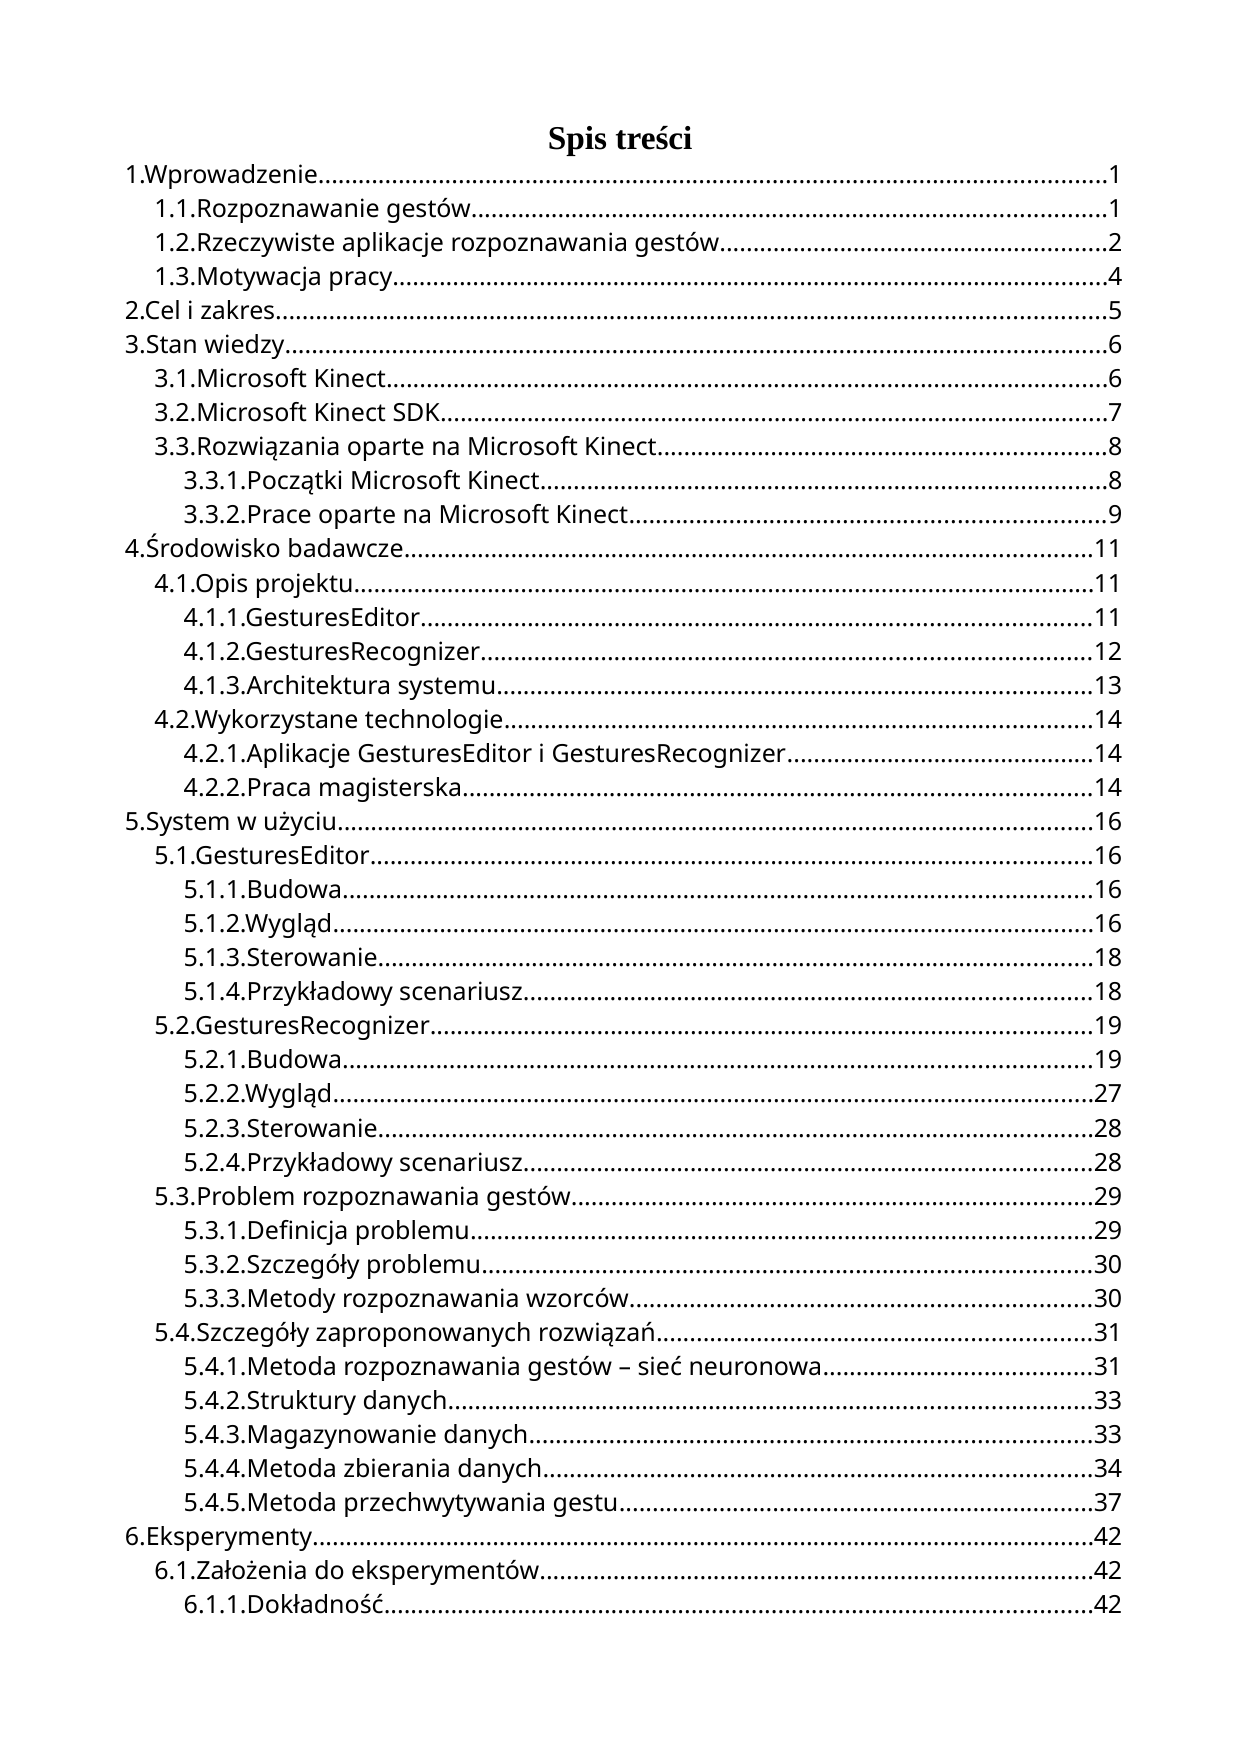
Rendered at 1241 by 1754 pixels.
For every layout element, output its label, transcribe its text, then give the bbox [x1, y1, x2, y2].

text 1.Wprowadzenie 1 [118, 156, 1122, 191]
text 5.3.Problem rozpoznawania gestów 29 [148, 1178, 1122, 1212]
text 5.2.2.Wygląd 27 [177, 1076, 1122, 1110]
text 5.2.1.Budowa 19 [177, 1042, 1122, 1076]
subtitle Spis treści [118, 118, 1122, 156]
text 5.1.GesturesEditor 16 [148, 838, 1122, 872]
text 4.Środowisko badawcze 11 [118, 531, 1122, 565]
text 5.1.1.Budowa 16 [177, 872, 1122, 906]
text 5.4.5.Metoda przechwytywania gestu 37 [177, 1485, 1122, 1519]
text 5.2.GesturesRecognizer 19 [148, 1008, 1122, 1042]
text 3.2.Microsoft Kinect SDK 7 [148, 395, 1122, 429]
text 3.1.Microsoft Kinect 6 [148, 361, 1122, 395]
text 5.1.3.Sterowanie 18 [177, 940, 1122, 974]
text 1.2.Rzeczywiste aplikacje rozpoznawania gestów 2 [148, 224, 1122, 259]
text 1.3.Motywacja pracy 4 [148, 259, 1122, 293]
text 5.2.4.Przykładowy scenariusz 28 [177, 1144, 1122, 1178]
text 6.Eksperymenty 42 [118, 1519, 1122, 1553]
text 5.2.3.Sterowanie 28 [177, 1110, 1122, 1144]
text 5.System w użyciu 16 [118, 804, 1122, 838]
text 3.3.2.Prace oparte na Microsoft Kinect 9 [177, 497, 1122, 531]
text 5.4.Szczegóły zaproponowanych rozwiązań 31 [148, 1314, 1122, 1349]
text 4.2.Wykorzystane technologie 14 [148, 701, 1122, 736]
text 5.4.1.Metoda rozpoznawania gestów – sieć neuronowa 31 [177, 1349, 1122, 1383]
text 1.1.Rozpoznawanie gestów 1 [148, 191, 1122, 224]
text 3.Stan wiedzy 6 [118, 327, 1122, 361]
text 2.Cel i zakres 5 [118, 293, 1122, 327]
text 5.1.2.Wygląd 16 [177, 906, 1122, 940]
text 3.3.1.Początki Microsoft Kinect 8 [177, 463, 1122, 497]
text 3.3.Rozwiązania oparte na Microsoft Kinect 8 [148, 429, 1122, 463]
text 6.1.1.Dokładność 42 [177, 1587, 1122, 1621]
text 4.1.3.Architektura systemu 13 [177, 667, 1122, 701]
text 4.1.1.GesturesEditor 11 [177, 599, 1122, 633]
text 5.3.2.Szczegóły problemu 30 [177, 1246, 1122, 1281]
text 5.3.1.Definicja problemu 29 [177, 1212, 1122, 1246]
text 5.3.3.Metody rozpoznawania wzorców 30 [177, 1281, 1122, 1314]
text 5.4.2.Struktury danych 33 [177, 1383, 1122, 1417]
text 6.1.Założenia do eksperymentów 42 [148, 1553, 1122, 1587]
text 4.1.Opis projektu 11 [148, 565, 1122, 599]
text 5.4.4.Metoda zbierania danych 34 [177, 1451, 1122, 1485]
text 4.2.2.Praca magisterska 14 [177, 769, 1122, 804]
text 5.4.3.Magazynowanie danych 33 [177, 1417, 1122, 1451]
text 4.1.2.GesturesRecognizer 12 [177, 633, 1122, 667]
text 4.2.1.Aplikacje GesturesEditor i GesturesRecognizer 14 [177, 736, 1122, 769]
text 5.1.4.Przykładowy scenariusz 18 [177, 974, 1122, 1008]
